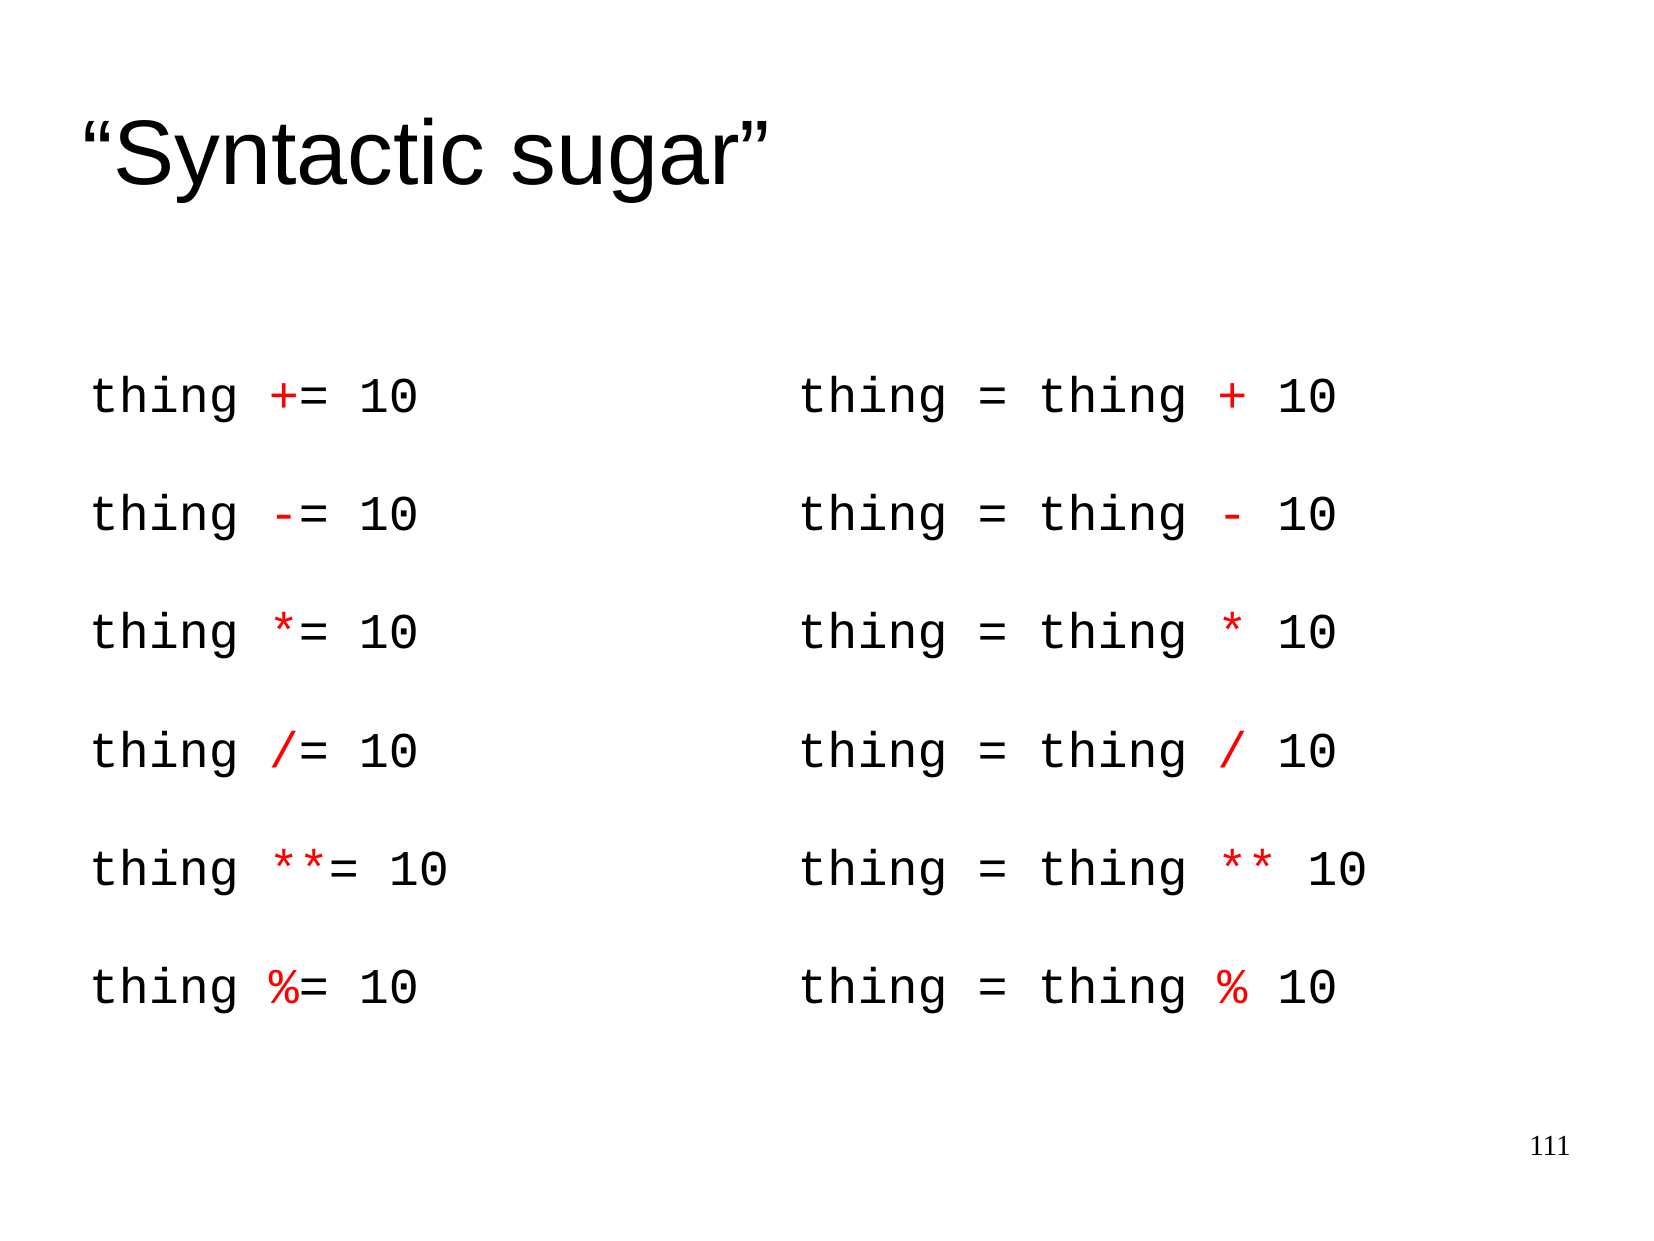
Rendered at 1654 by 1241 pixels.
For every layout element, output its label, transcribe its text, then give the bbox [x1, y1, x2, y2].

text_box thing = thing % 10 [791, 955, 1344, 1025]
text_box thing /= 10 [82, 719, 425, 789]
text_box thing %= 10 [82, 955, 425, 1025]
text_box thing **= 10 [82, 837, 455, 907]
text_box thing -= 10 [82, 483, 425, 552]
title “Syntactic sugar” [82, 49, 1571, 257]
text_box thing = thing + 10 [791, 365, 1344, 434]
text_box thing *= 10 [82, 601, 425, 670]
text_box thing += 10 [82, 365, 425, 434]
text_box thing = thing ** 10 [791, 837, 1374, 907]
text_box thing = thing - 10 [791, 483, 1344, 552]
text_box thing = thing / 10 [791, 719, 1344, 789]
text_box thing = thing * 10 [791, 601, 1344, 670]
